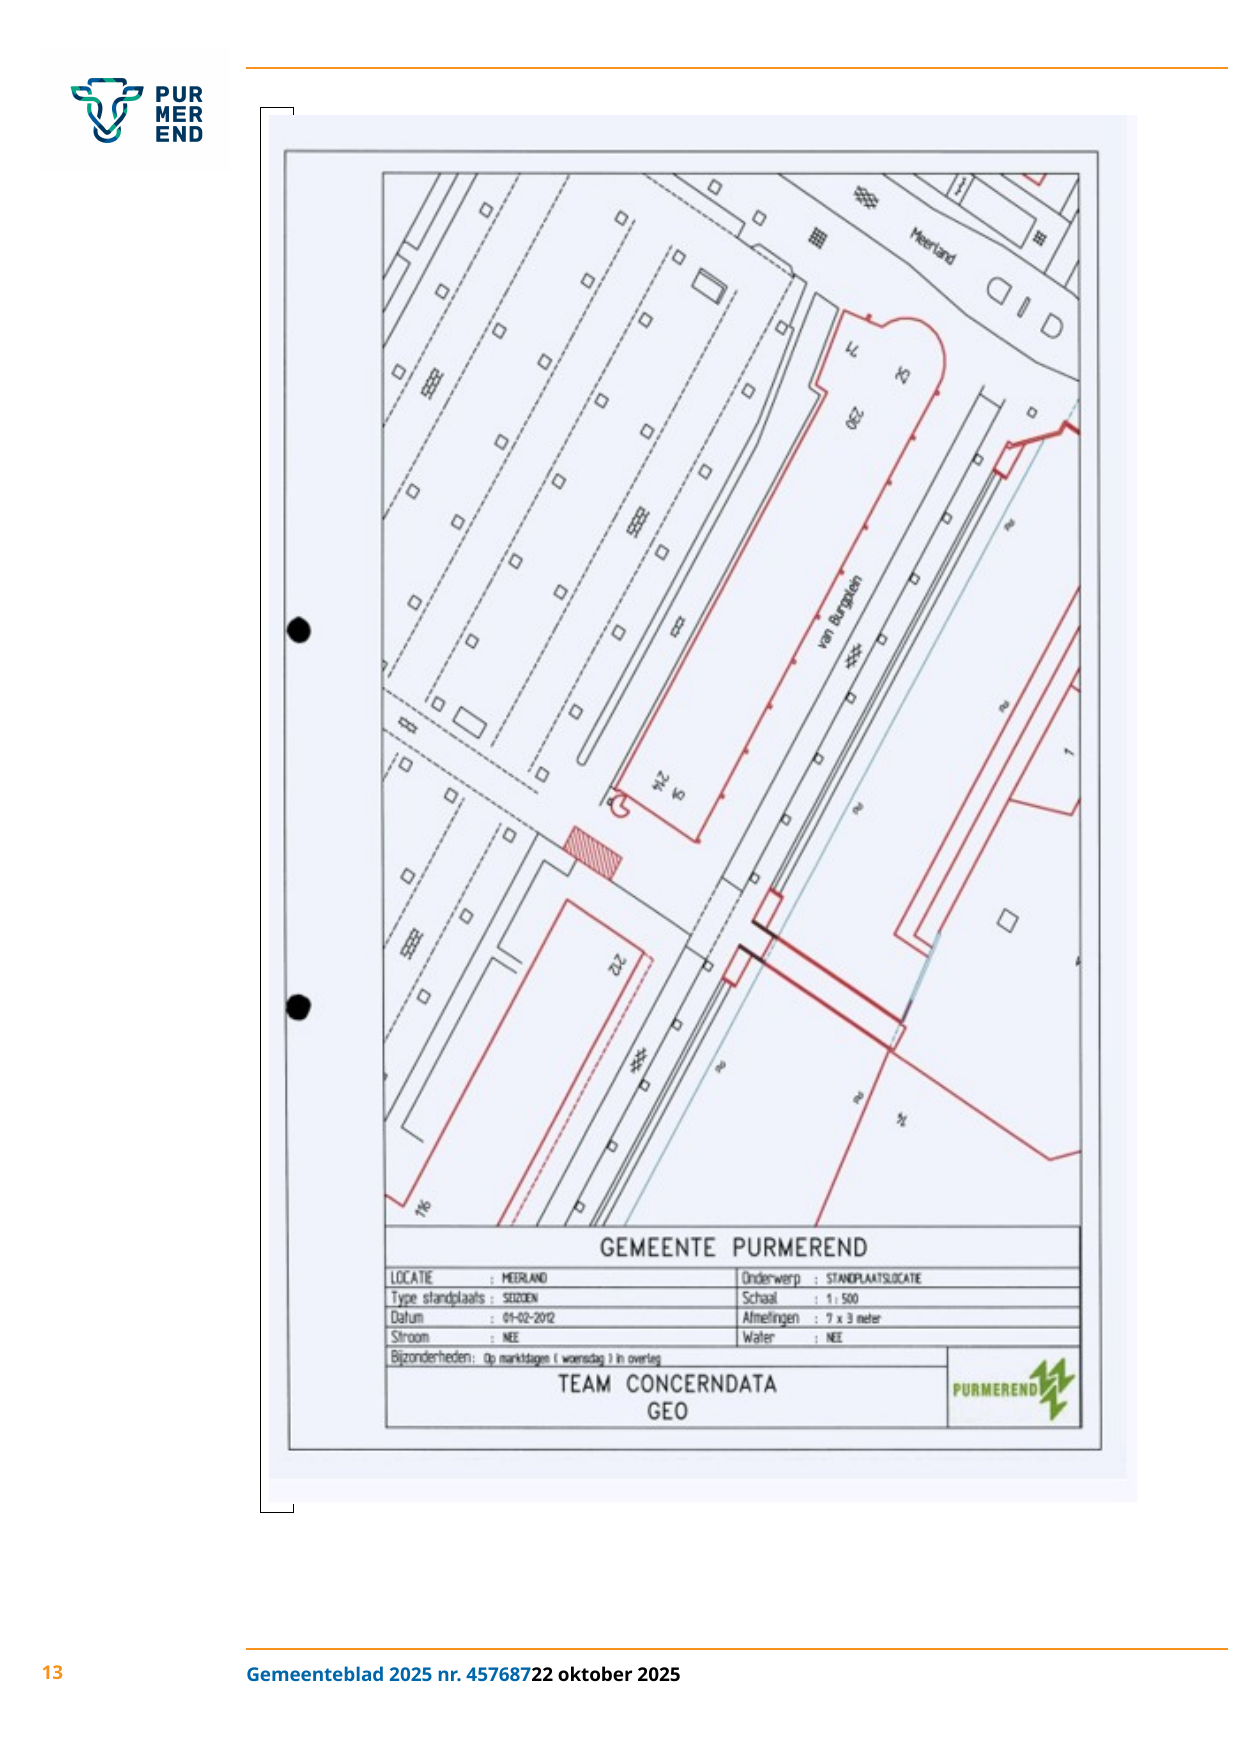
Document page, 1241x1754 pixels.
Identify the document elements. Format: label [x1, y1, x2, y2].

picture [268, 115, 1138, 1504]
picture [41, 47, 231, 172]
